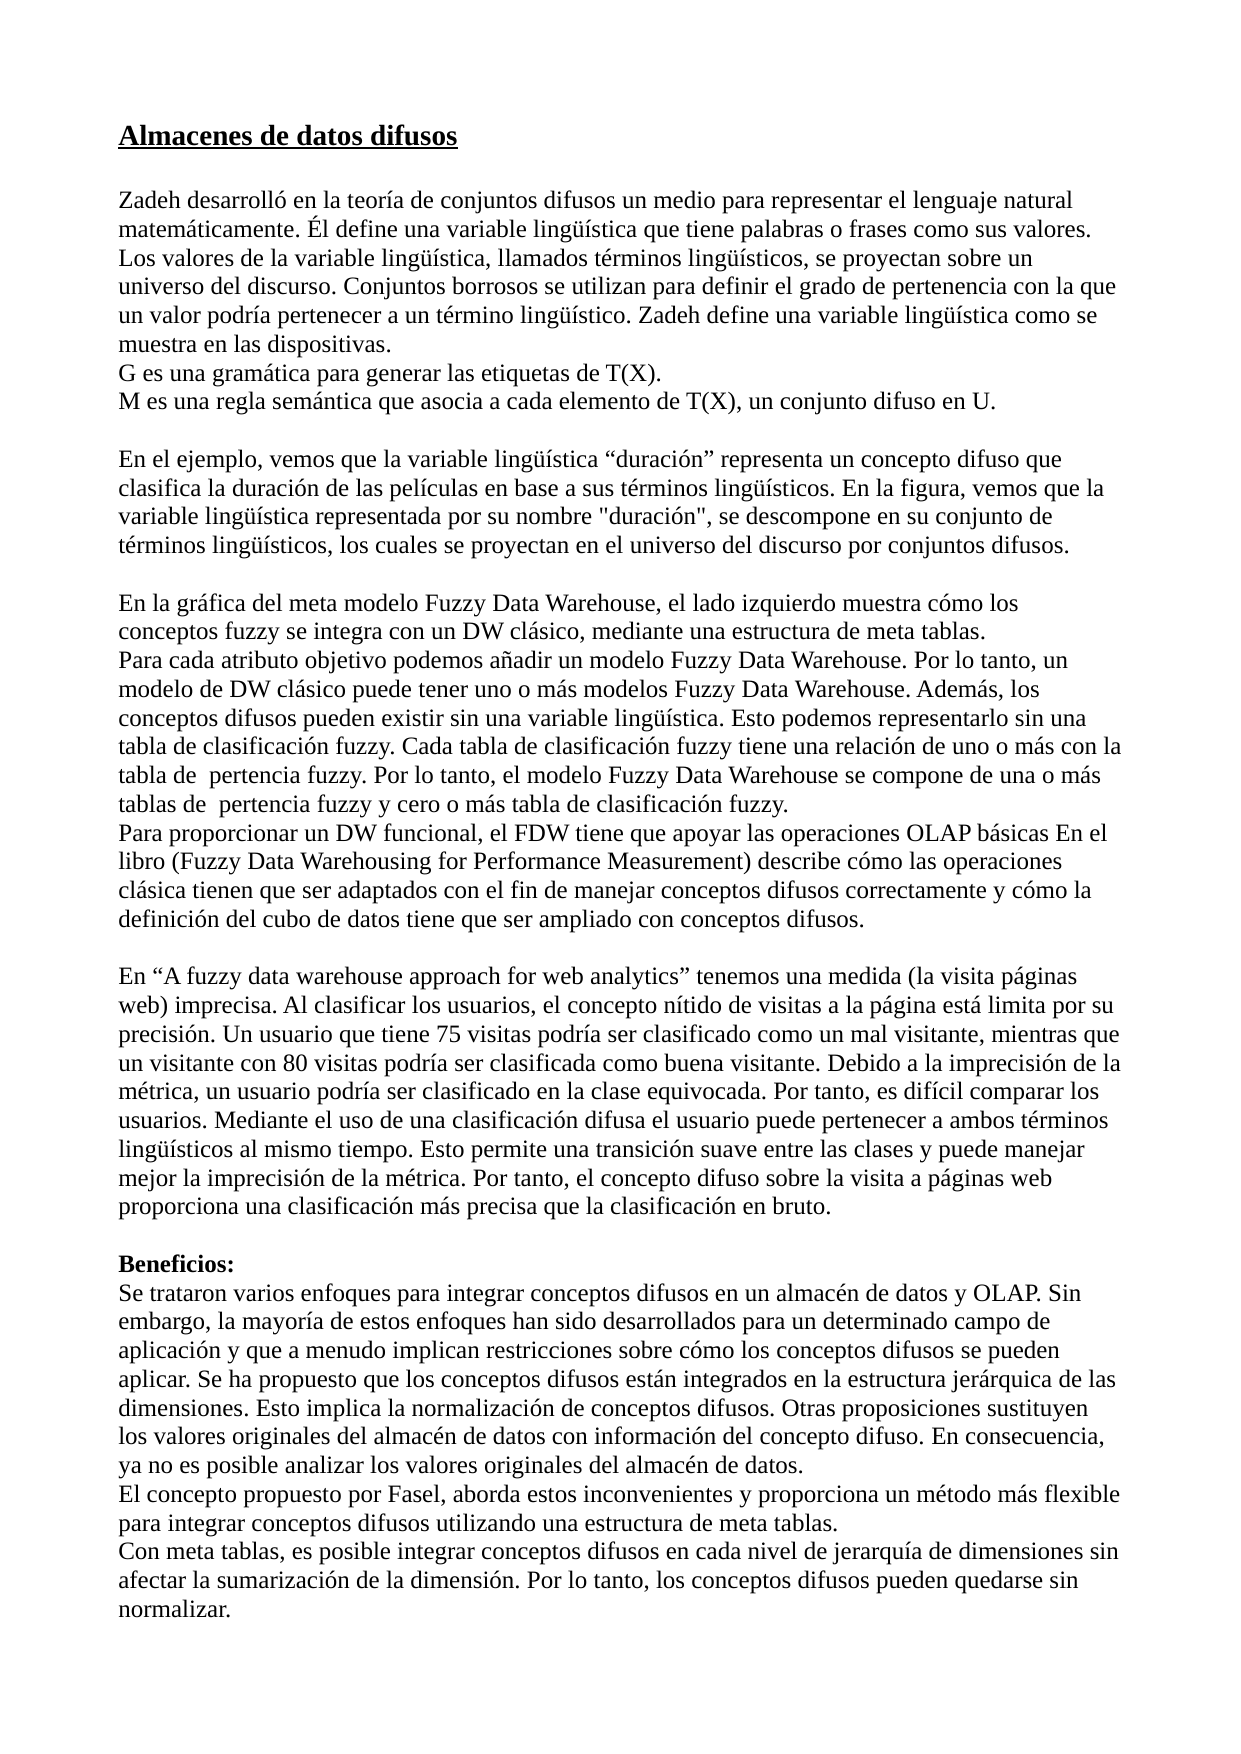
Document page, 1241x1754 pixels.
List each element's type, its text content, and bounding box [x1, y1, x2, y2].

text En el ejemplo, vemos que la variable lingüística “duración” representa un concepto difuso que clasifica la duración de las películas en base a sus términos lingüísticos. En la figura, vemos que la variable lingüística representada por su nombre "duración", se descompone en su conjunto de términos lingüísticos, los cuales se proyectan en el universo del discurso por conjuntos difusos. [118, 444, 1122, 559]
text En la gráfica del meta modelo Fuzzy Data Warehouse, el lado izquierdo muestra cómo los conceptos fuzzy se integra con un DW clásico, mediante una estructura de meta tablas. [118, 588, 1122, 645]
text Para proporcionar un DW funcional, el FDW tiene que apoyar las operaciones OLAP básicas En el libro (Fuzzy Data Warehousing for Performance Measurement) describe cómo las operaciones clásica tienen que ser adaptados con el fin de manejar conceptos difusos correctamente y cómo la definición del cubo de datos tiene que ser ampliado con conceptos difusos. [118, 818, 1122, 933]
text En “A fuzzy data warehouse approach for web analytics” tenemos una medida (la visita páginas web) imprecisa. Al clasificar los usuarios, el concepto nítido de visitas a la página está limita por su precisión. Un usuario que tiene 75 visitas podría ser clasificado como un mal visitante, mientras que un visitante con 80 visitas podría ser clasificada como buena visitante. Debido a la imprecisión de la métrica, un usuario podría ser clasificado en la clase equivocada. Por tanto, es difícil comparar los usuarios. Mediante el uso de una clasificación difusa el usuario puede pertenecer a ambos términos lingüísticos al mismo tiempo. Esto permite una transición suave entre las clases y puede manejar mejor la imprecisión de la métrica. Por tanto, el concepto difuso sobre la visita a páginas web proporciona una clasificación más precisa que la clasificación en bruto. [118, 961, 1122, 1220]
text G es una gramática para generar las etiquetas de T(X). [118, 358, 1122, 386]
text Para cada atributo objetivo podemos añadir un modelo Fuzzy Data Warehouse. Por lo tanto, un modelo de DW clásico puede tener uno o más modelos Fuzzy Data Warehouse. Además, los conceptos difusos pueden existir sin una variable lingüística. Esto podemos representarlo sin una tabla de clasificación fuzzy. Cada tabla de clasificación fuzzy tiene una relación de uno o más con la tabla de pertencia fuzzy. Por lo tanto, el modelo Fuzzy Data Warehouse se compone de una o más tablas de pertencia fuzzy y cero o más tabla de clasificación fuzzy. [118, 645, 1122, 818]
text Se trataron varios enfoques para integrar conceptos difusos en un almacén de datos y OLAP. Sin embargo, la mayoría de estos enfoques han sido desarrollados para un determinado campo de aplicación y que a menudo implican restricciones sobre cómo los conceptos difusos se pueden aplicar. Se ha propuesto que los conceptos difusos están integrados en la estructura jerárquica de las dimensiones. Esto implica la normalización de conceptos difusos. Otras proposiciones sustituyen los valores originales del almacén de datos con información del concepto difuso. En consecuencia, ya no es posible analizar los valores originales del almacén de datos. [118, 1278, 1122, 1479]
text Zadeh desarrolló en la teoría de conjuntos difusos un medio para representar el lenguaje natural matemáticamente. Él define una variable lingüística que tiene palabras o frases como sus valores. Los valores de la variable lingüística, llamados términos lingüísticos, se proyectan sobre un universo del discurso. Conjuntos borrosos se utilizan para definir el grado de pertenencia con la que un valor podría pertenecer a un término lingüístico. Zadeh define una variable lingüística como se muestra en las dispositivas. [118, 185, 1122, 358]
text Con meta tablas, es posible integrar conceptos difusos en cada nivel de jerarquía de dimensiones sin afectar la sumarización de la dimensión. Por lo tanto, los conceptos difusos pueden quedarse sin normalizar. [118, 1536, 1122, 1623]
text Beneficios: [118, 1249, 1122, 1278]
text El concepto propuesto por Fasel, aborda estos inconvenientes y proporciona un método más flexible para integrar conceptos difusos utilizando una estructura de meta tablas. [118, 1479, 1122, 1536]
text M es una regla semántica que asocia a cada elemento de T(X), un conjunto difuso en U. [118, 386, 1122, 415]
text Almacenes de datos difusos [118, 118, 1122, 152]
